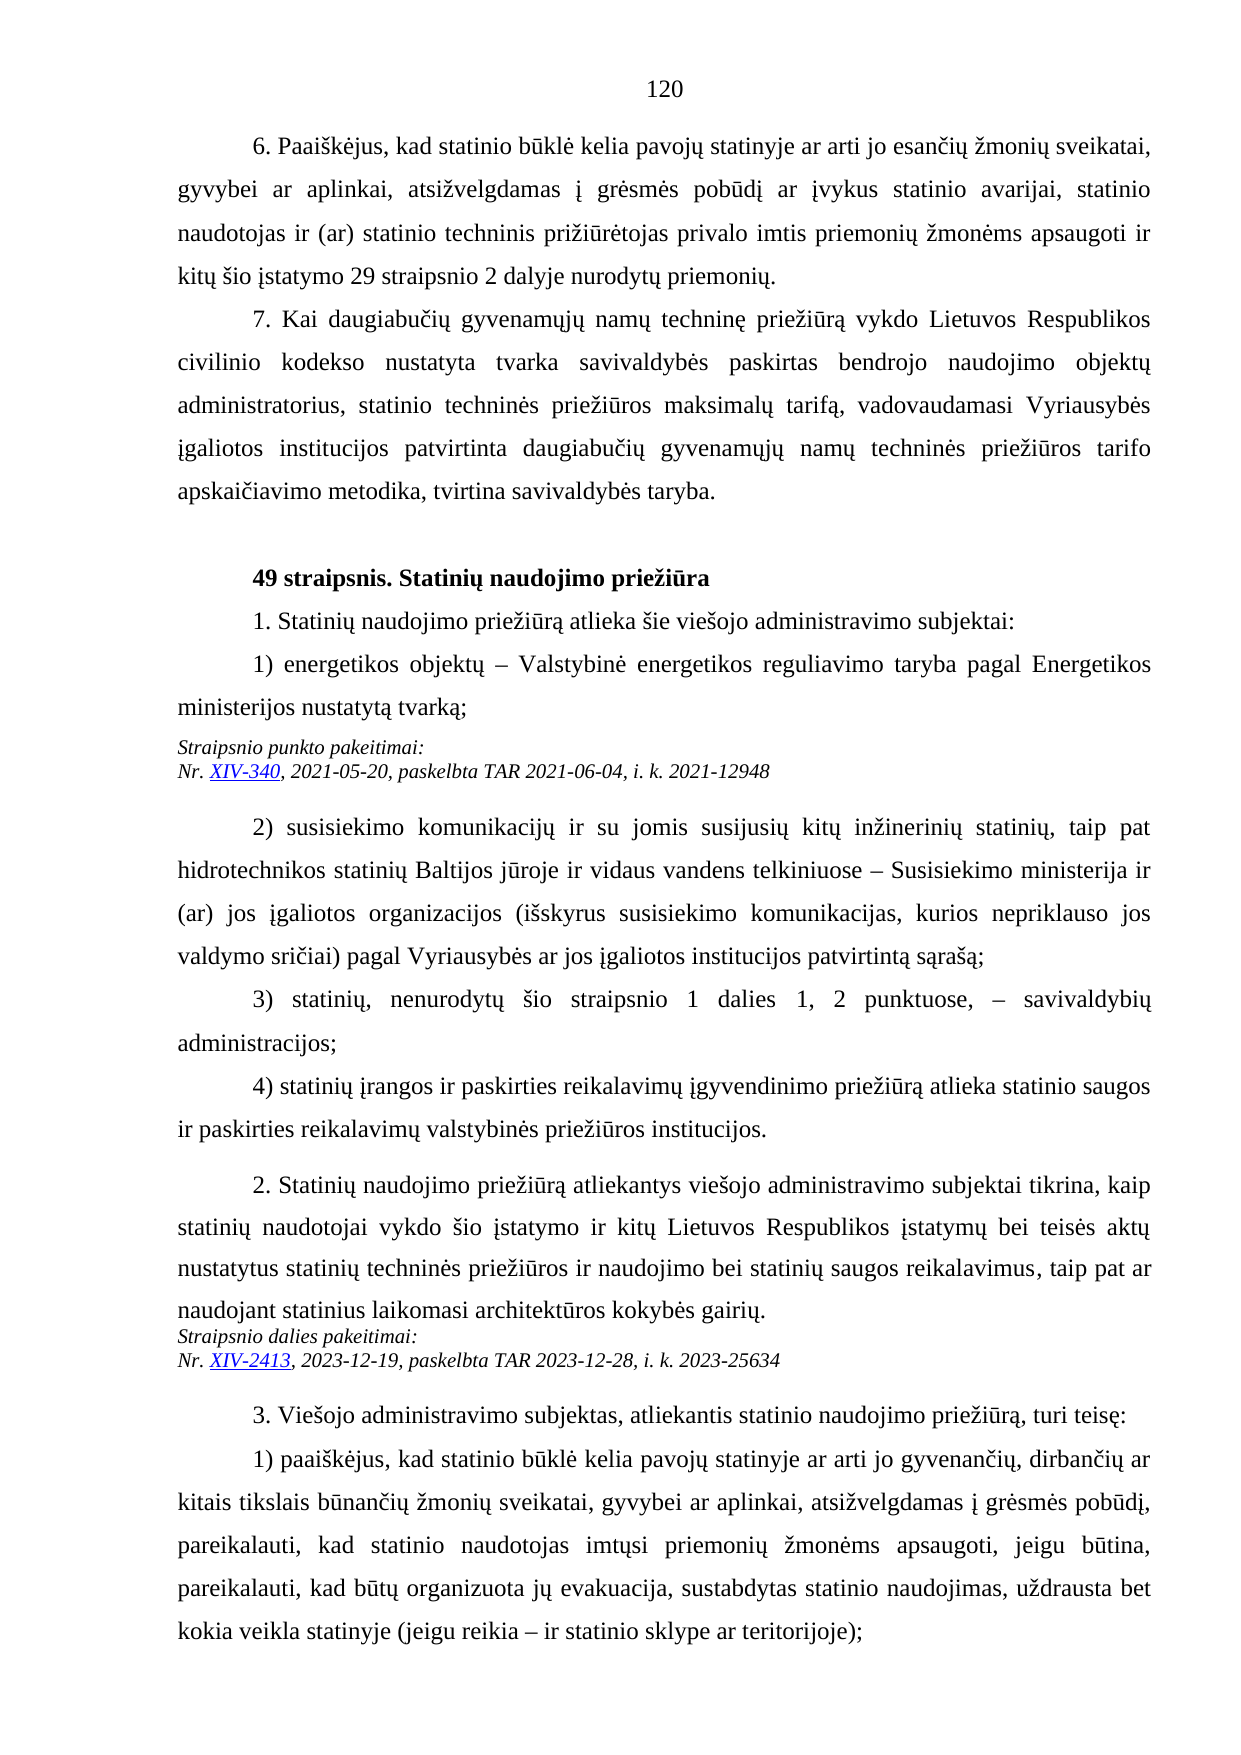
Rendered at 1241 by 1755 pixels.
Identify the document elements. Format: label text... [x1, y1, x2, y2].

text Nr. XIV-340, 2021-05-20, paskelbta TAR 2021-06-04, i. k. 2021-12948 [177, 759, 1152, 783]
text 2) susisiekimo komunikacijų ir su jomis susijusių kitų inžinerinių statinių, taip pat hidrotechnikos statinių Baltijos jūroje ir vidaus vandens telkiniuose – Susisiekimo ministerija ir (ar) jos įgaliotos organizacijos (išskyrus susisiekimo komunikacijas, kurios nepriklauso jos valdymo sričiai) pagal Vyriausybės ar jos įgaliotos institucijos patvirtintą sąrašą; [177, 812, 1152, 970]
text 3) statinių, nenurodytų šio straipsnio 1 dalies 1, 2 punktuose, – savivaldybių administracijos; [177, 984, 1152, 1056]
text Nr. XIV-2413, 2023-12-19, paskelbta TAR 2023-12-28, i. k. 2023-25634 [177, 1348, 1152, 1372]
text 3. Viešojo administravimo subjektas, atliekantis statinio naudojimo priežiūrą, turi teisę: [177, 1401, 1152, 1429]
text 1) energetikos objektų – Valstybinė energetikos reguliavimo taryba pagal Energetikos ministerijos nustatytą tvarką; [177, 649, 1152, 721]
text 1) paaiškėjus, kad statinio būklė kelia pavojų statinyje ar arti jo gyvenančių, dirbančių ar kitais tikslais būnančių žmonių sveikatai, gyvybei ar aplinkai, atsižvelgdamas į grėsmės pobūdį, pareikalauti, kad statinio naudotojas imtųsi priemonių žmonėms apsaugoti, jeigu būtina, pareikalauti, kad būtų organizuota jų evakuacija, sustabdytas statinio naudojimas, uždrausta bet kokia veikla statinyje (jeigu reikia – ir statinio sklype ar teritorijoje); [177, 1444, 1152, 1645]
text 1. Statinių naudojimo priežiūrą atlieka šie viešojo administravimo subjektai: [177, 606, 1152, 634]
text 4) statinių įrangos ir paskirties reikalavimų įgyvendinimo priežiūrą atlieka statinio saugos ir paskirties reikalavimų valstybinės priežiūros institucijos. [177, 1071, 1152, 1143]
text 6. Paaiškėjus, kad statinio būklė kelia pavojų statinyje ar arti jo esančių žmonių sveikatai, gyvybei ar aplinkai, atsižvelgdamas į grėsmės pobūdį ar įvykus statinio avarijai, statinio naudotojas ir (ar) statinio techninis prižiūrėtojas privalo imtis priemonių žmonėms apsaugoti ir kitų šio įstatymo 29 straipsnio 2 dalyje nurodytų priemonių. [177, 131, 1152, 289]
text Straipsnio dalies pakeitimai: [177, 1324, 1152, 1348]
text 2. Statinių naudojimo priežiūrą atliekantys viešojo administravimo subjektai tikrina, kaip statinių naudotojai vykdo šio įstatymo ir kitų Lietuvos Respublikos įstatymų bei teisės aktų nustatytus statinių techninės priežiūros ir naudojimo bei statinių saugos reikalavimus, taip pat ar naudojant statinius laikomasi architektūros kokybės gairių. [177, 1157, 1152, 1324]
text 49 straipsnis. Statinių naudojimo priežiūra [177, 563, 1152, 591]
text Straipsnio punkto pakeitimai: [177, 735, 1152, 759]
text 7. Kai daugiabučių gyvenamųjų namų techninę priežiūrą vykdo Lietuvos Respublikos civilinio kodekso nustatyta tvarka savivaldybės paskirtas bendrojo naudojimo objektų administratorius, statinio techninės priežiūros maksimalų tarifą, vadovaudamasi Vyriausybės įgaliotos institucijos patvirtinta daugiabučių gyvenamųjų namų techninės priežiūros tarifo apskaičiavimo metodika, tvirtina savivaldybės taryba. [177, 304, 1152, 505]
